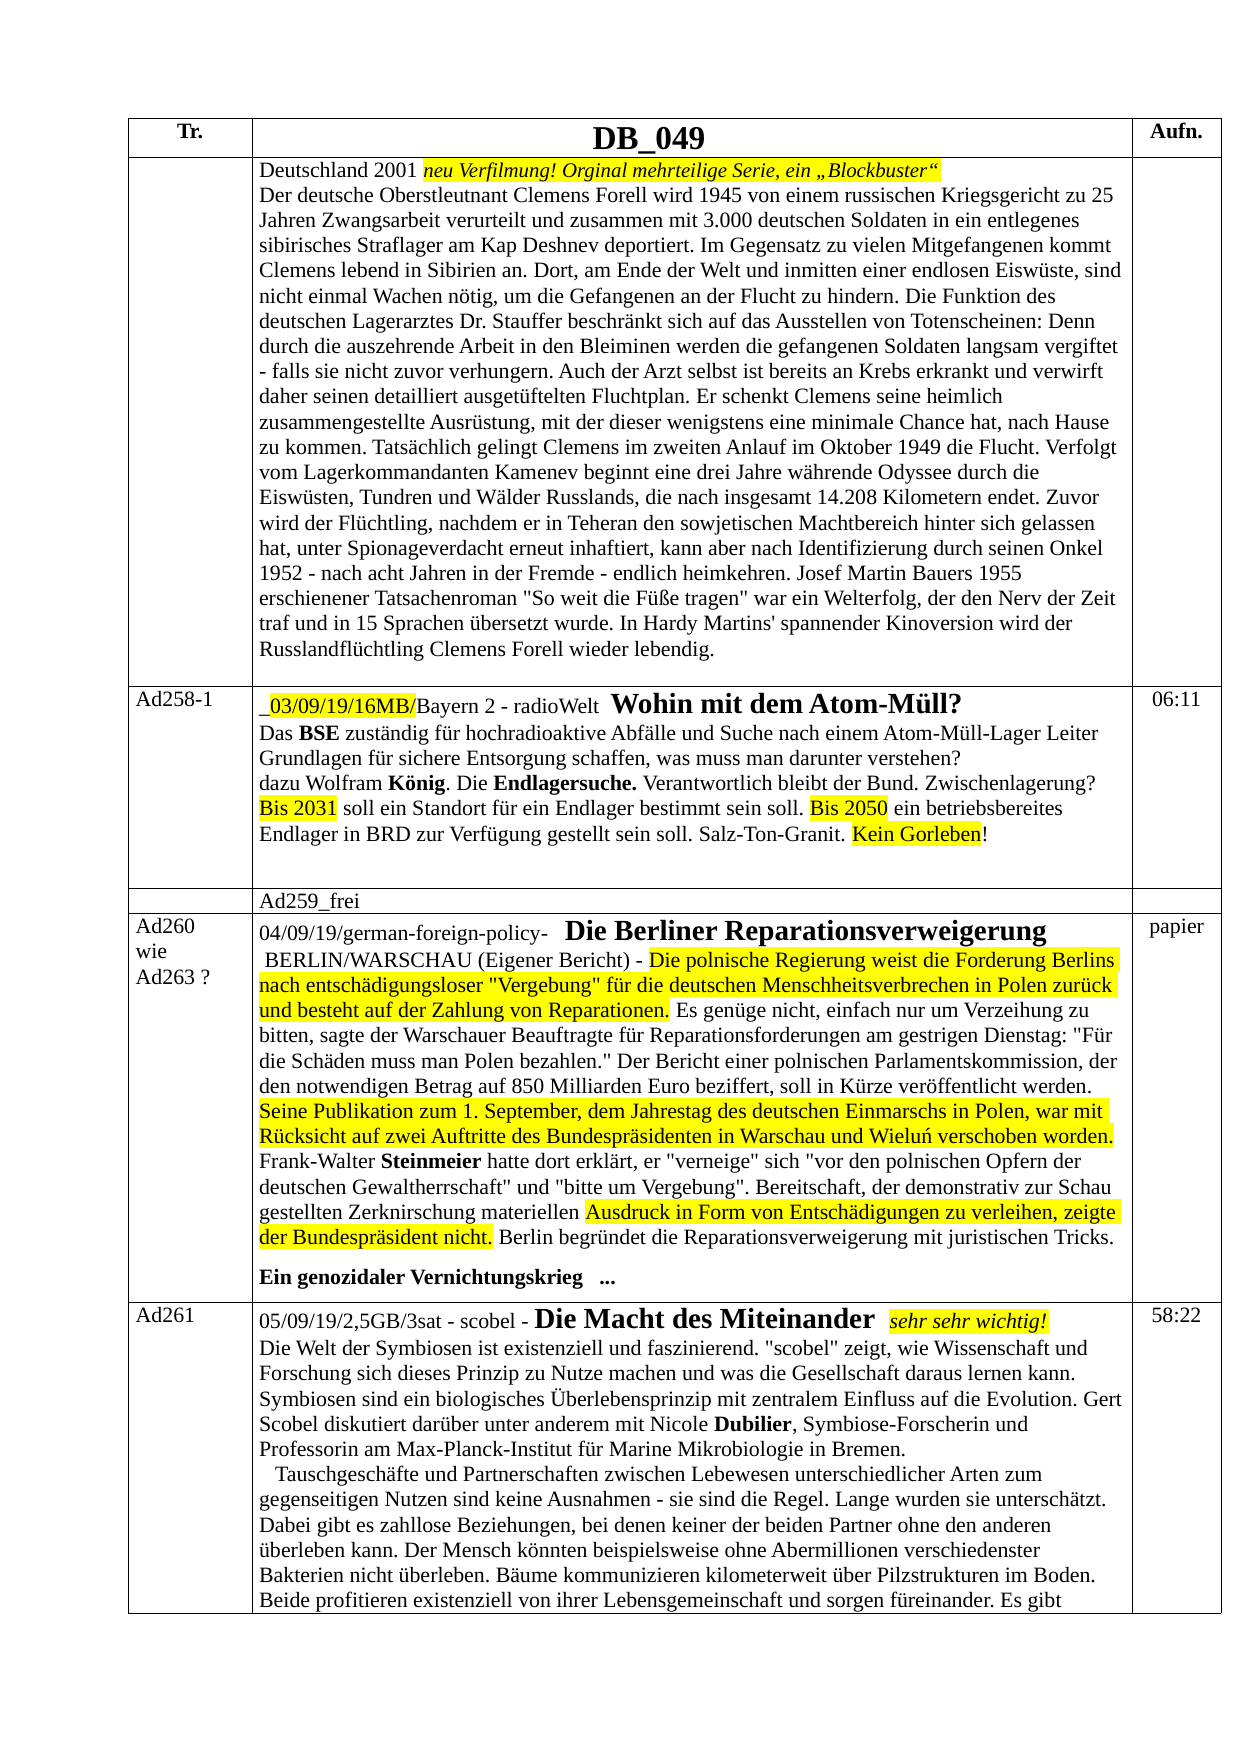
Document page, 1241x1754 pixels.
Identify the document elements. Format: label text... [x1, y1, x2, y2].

table_cell 58:22 [1133, 1303, 1221, 1612]
table_cell Ad260 wie Ad263 ? [129, 914, 252, 1302]
table_header ­Tr. [129, 119, 252, 157]
table_cell [129, 158, 252, 686]
table_cell [1133, 889, 1221, 913]
table_cell 04/09/19/german-foreign-policy- Die Berliner Reparationsverweigerung BERLIN/WARSCHAU (Eigener Bericht) - Die polnische Regierung weist die Forderung Berlins nach entschädigungsloser "Vergebung" für die deutschen Menschheitsverbrechen in Polen zurück und besteht auf der Zahlung von Reparationen. Es genüge nicht, einfach nur um Verzeihung zu bitten, sagte der Warschauer Beauftragte für Reparationsforderungen am gestrigen Dienstag: "Für die Schäden muss man Polen bezahlen." Der Bericht einer polnischen Parlamentskommission, der den notwendigen Betrag auf 850 Milliarden Euro beziffert, soll in Kürze veröffentlicht werden. Seine Publikation zum 1. September, dem Jahrestag des deutschen Einmarschs in Polen, war mit Rücksicht auf zwei Auftritte des Bundespräsidenten in Warschau und Wieluń verschoben worden. Frank-Walter Steinmeier hatte dort erklärt, er "verneige" sich "vor den polnischen Opfern der deutschen Gewaltherrschaft" und "bitte um Vergebung". Bereitschaft, der demonstrativ zur Schau gestellten Zerknirschung materiellen Ausdruck in Form von Entschädigungen zu verleihen, zeigte der Bundespräsident nicht. Berlin begründet die Reparationsverweigerung mit juristischen Tricks. Ein genozidaler Vernichtungskrieg ... [253, 914, 1132, 1302]
table_header DB_049 [253, 119, 1132, 157]
table_cell _03/09/19/16MB/Bayern 2 - radioWelt Wohin mit dem Atom-Müll? Das BSE zuständig für hochradioaktive Abfälle und Suche nach einem Atom-Müll-Lager Leiter Grundlagen für sichere Entsorgung schaffen, was muss man darunter verstehen? dazu Wolfram König. Die Endlagersuche. Verantwortlich bleibt der Bund. Zwischenlagerung? Bis 2031 soll ein Standort für ein Endlager bestimmt sein soll. Bis 2050 ein betriebsbereites Endlager in BRD zur Verfügung gestellt sein soll. Salz-Ton-Granit. Kein Gorleben! [253, 687, 1132, 888]
table_cell Ad261 [129, 1303, 252, 1612]
table_cell 05/09/19/2,5GB/3sat - scobel - Die Macht des Miteinander sehr sehr wichtig! Die Welt der Symbiosen ist existenziell und faszinierend. "scobel" zeigt, wie Wissenschaft und Forschung sich dieses Prinzip zu Nutze machen und was die Gesellschaft daraus lernen kann. Symbiosen sind ein biologisches Überlebensprinzip mit zentralem Einfluss auf die Evolution. Gert Scobel diskutiert darüber unter anderem mit Nicole Dubilier, Symbiose-Forscherin und Professorin am Max-Planck-Institut für Marine Mikrobiologie in Bremen. Tauschgeschäfte und Partnerschaften zwischen Lebewesen unterschiedlicher Arten zum gegenseitigen Nutzen sind keine Ausnahmen - sie sind die Regel. Lange wurden sie unterschätzt. Dabei gibt es zahllose Beziehungen, bei denen keiner der beiden Partner ohne den anderen überleben kann. Der Mensch könnten beispielsweise ohne Abermillionen verschiedenster Bakterien nicht überleben. Bäume kommunizieren kilometerweit über Pilzstrukturen im Boden. Beide profitieren existenziell von ihrer Lebensgemeinschaft und sorgen füreinander. Es gibt [253, 1303, 1132, 1612]
table_cell Ad258-1 [129, 687, 252, 888]
table_cell 06:11 [1133, 687, 1221, 888]
table_cell Ad259_frei [253, 889, 1132, 913]
table_cell [1133, 158, 1221, 686]
table_cell [129, 889, 252, 913]
table_cell Deutschland 2001 neu Verfilmung! Orginal mehrteilige Serie, ein „Blockbuster“ Der deutsche Oberstleutnant Clemens Forell wird 1945 von einem russischen Kriegsgericht zu 25 Jahren Zwangsarbeit verurteilt und zusammen mit 3.000 deutschen Soldaten in ein entlegenes sibirisches Straflager am Kap Deshnev deportiert. Im Gegensatz zu vielen Mitgefangenen kommt Clemens lebend in Sibirien an. Dort, am Ende der Welt und inmitten einer endlosen Eiswüste, sind nicht einmal Wachen nötig, um die Gefangenen an der Flucht zu hindern. Die Funktion des deutschen Lagerarztes Dr. Stauffer beschränkt sich auf das Ausstellen von Totenscheinen: Denn durch die auszehrende Arbeit in den Bleiminen werden die gefangenen Soldaten langsam vergiftet - falls sie nicht zuvor verhungern. Auch der Arzt selbst ist bereits an Krebs erkrankt und verwirft daher seinen detailliert ausgetüftelten Fluchtplan. Er schenkt Clemens seine heimlich zusammengestellte Ausrüstung, mit der dieser wenigstens eine minimale Chance hat, nach Hause zu kommen. Tatsächlich gelingt Clemens im zweiten Anlauf im Oktober 1949 die Flucht. Verfolgt vom Lagerkommandanten Kamenev beginnt eine drei Jahre währende Odyssee durch die Eiswüsten, Tundren und Wälder Russlands, die nach insgesamt 14.208 Kilometern endet. Zuvor wird der Flüchtling, nachdem er in Teheran den sowjetischen Machtbereich hinter sich gelassen hat, unter Spionageverdacht erneut inhaftiert, kann aber nach Identifizierung durch seinen Onkel 1952 - nach acht Jahren in der Fremde - endlich heimkehren. Josef Martin Bauers 1955 erschienener Tatsachenroman "So weit die Füße tragen" war ein Welterfolg, der den Nerv der Zeit traf und in 15 Sprachen übersetzt wurde. In Hardy Martins' spannender Kinoversion wird der Russlandflüchtling Clemens Forell wieder lebendig. [253, 158, 1132, 686]
table_header Aufn. [1133, 119, 1221, 157]
table_cell papier [1133, 914, 1221, 1302]
